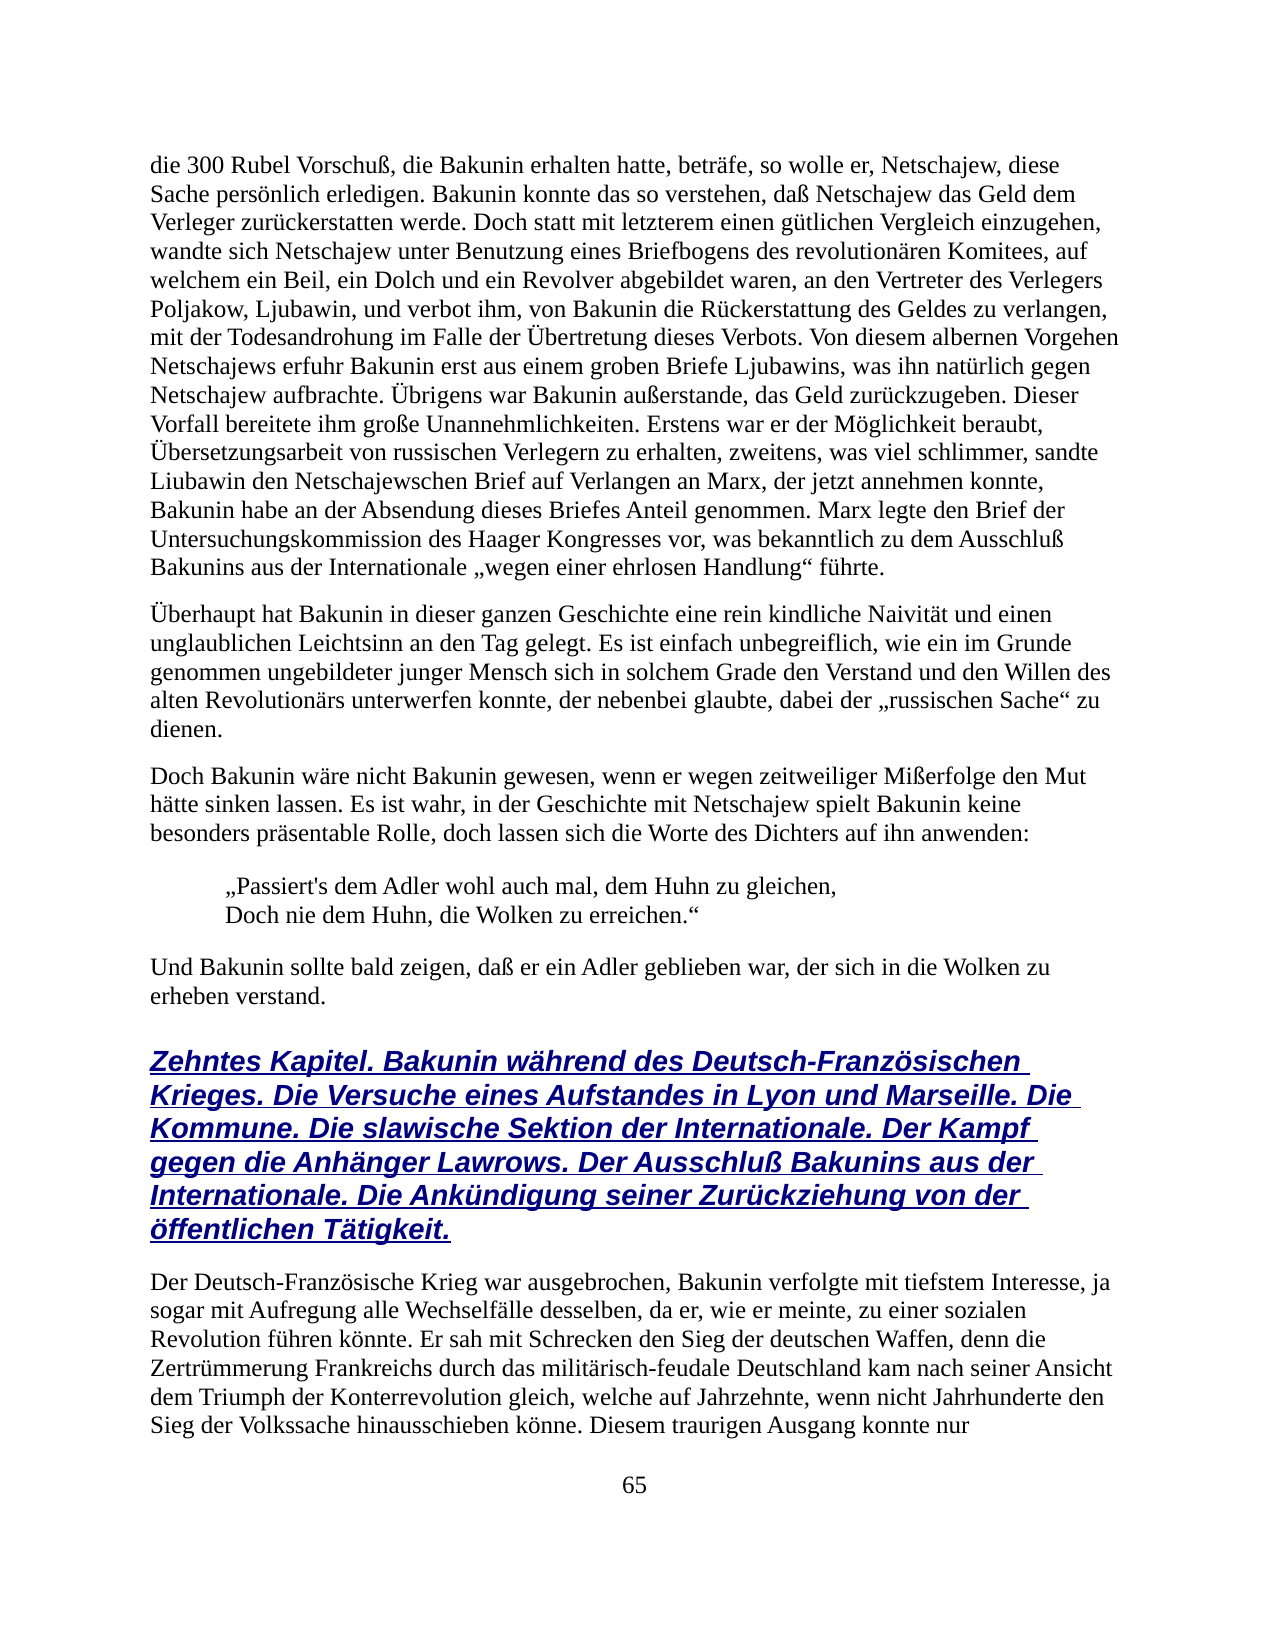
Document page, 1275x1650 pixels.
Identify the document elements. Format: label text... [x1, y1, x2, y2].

text Überhaupt hat Bakunin in dieser ganzen Geschichte eine rein kindliche Naivität und einen unglaublichen Leichtsinn an den Tag gelegt. Es ist einfach unbegreiflich, wie ein im Grunde genommen ungebildeter junger Mensch sich in solchem Grade den Verstand und den Willen des alten Revolutionärs unterwerfen konnte, der nebenbei glaubte, dabei der „russischen Sache“ zu dienen. [150, 599, 1125, 743]
text „Passiert's dem Adler wohl auch mal, dem Huhn zu gleichen, Doch nie dem Huhn, die Wolken zu erreichen.“ [225, 871, 1125, 928]
text Und Bakunin sollte bald zeigen, daß er ein Adler geblieben war, der sich in die Wolken zu erheben verstand. [150, 952, 1125, 1010]
text die 300 Rubel Vorschuß, die Bakunin erhalten hatte, beträfe, so wolle er, Netschajew, diese Sache persönlich erledigen. Bakunin konnte das so verstehen, daß Netschajew das Geld dem Verleger zurückerstatten werde. Doch statt mit letzterem einen gütlichen Vergleich einzugehen, wandte sich Netschajew unter Benutzung eines Briefbogens des revolutionären Komitees, auf welchem ein Beil, ein Dolch und ein Revolver abgebildet waren, an den Vertreter des Verlegers Poljakow, Ljubawin, und verbot ihm, von Bakunin die Rückerstattung des Geldes zu verlangen, mit der Todesandrohung im Falle der Übertretung dieses Verbots. Von diesem albernen Vorgehen Netschajews erfuhr Bakunin erst aus einem groben Briefe Ljubawins, was ihn natürlich gegen Netschajew aufbrachte. Übrigens war Bakunin außerstande, das Geld zurückzugeben. Dieser Vorfall bereitete ihm große Unannehmlichkeiten. Erstens war er der Möglichkeit beraubt, Übersetzungsarbeit von russischen Verlegern zu erhalten, zweitens, was viel schlimmer, sandte Liubawin den Netschajewschen Brief auf Verlangen an Marx, der jetzt annehmen konnte, Bakunin habe an der Absendung dieses Briefes Anteil genommen. Marx legte den Brief der Untersuchungskommission des Haager Kongresses vor, was bekanntlich zu dem Ausschluß Bakunins aus der Internationale „wegen einer ehrlosen Handlung“ führte. [150, 150, 1125, 581]
text Der Deutsch-Französische Krieg war ausgebrochen, Bakunin verfolgte mit tiefstem Interesse, ja sogar mit Aufregung alle Wechselfälle desselben, da er, wie er meinte, zu einer sozialen Revolution führen könnte. Er sah mit Schrecken den Sieg der deutschen Waffen, denn die Zertrümmerung Frankreichs durch das militärisch-feudale Deutschland kam nach seiner Ansicht dem Triumph der Konterrevolution gleich, welche auf Jahrzehnte, wenn nicht Jahrhunderte den Sieg der Volkssache hinausschieben könne. Diesem traurigen Ausgang konnte nur [150, 1267, 1125, 1439]
subtitle Zehntes Kapitel. Bakunin während des Deutsch-Französischen Krieges. Die Versuche eines Aufstandes in Lyon und Marseille. Die Kommune. Die slawische Sektion der Internationale. Der Kampf gegen die Anhänger Lawrows. Der Ausschluß Bakunins aus der Internationale. Die Ankündigung seiner Zurückziehung von der öffentlichen Tätigkeit. [150, 1044, 1125, 1245]
text Doch Bakunin wäre nicht Bakunin gewesen, wenn er wegen zeitweiliger Mißerfolge den Mut hätte sinken lassen. Es ist wahr, in der Geschichte mit Netschajew spielt Bakunin keine besonders präsentable Rolle, doch lassen sich die Worte des Dichters auf ihn anwenden: [150, 761, 1125, 847]
